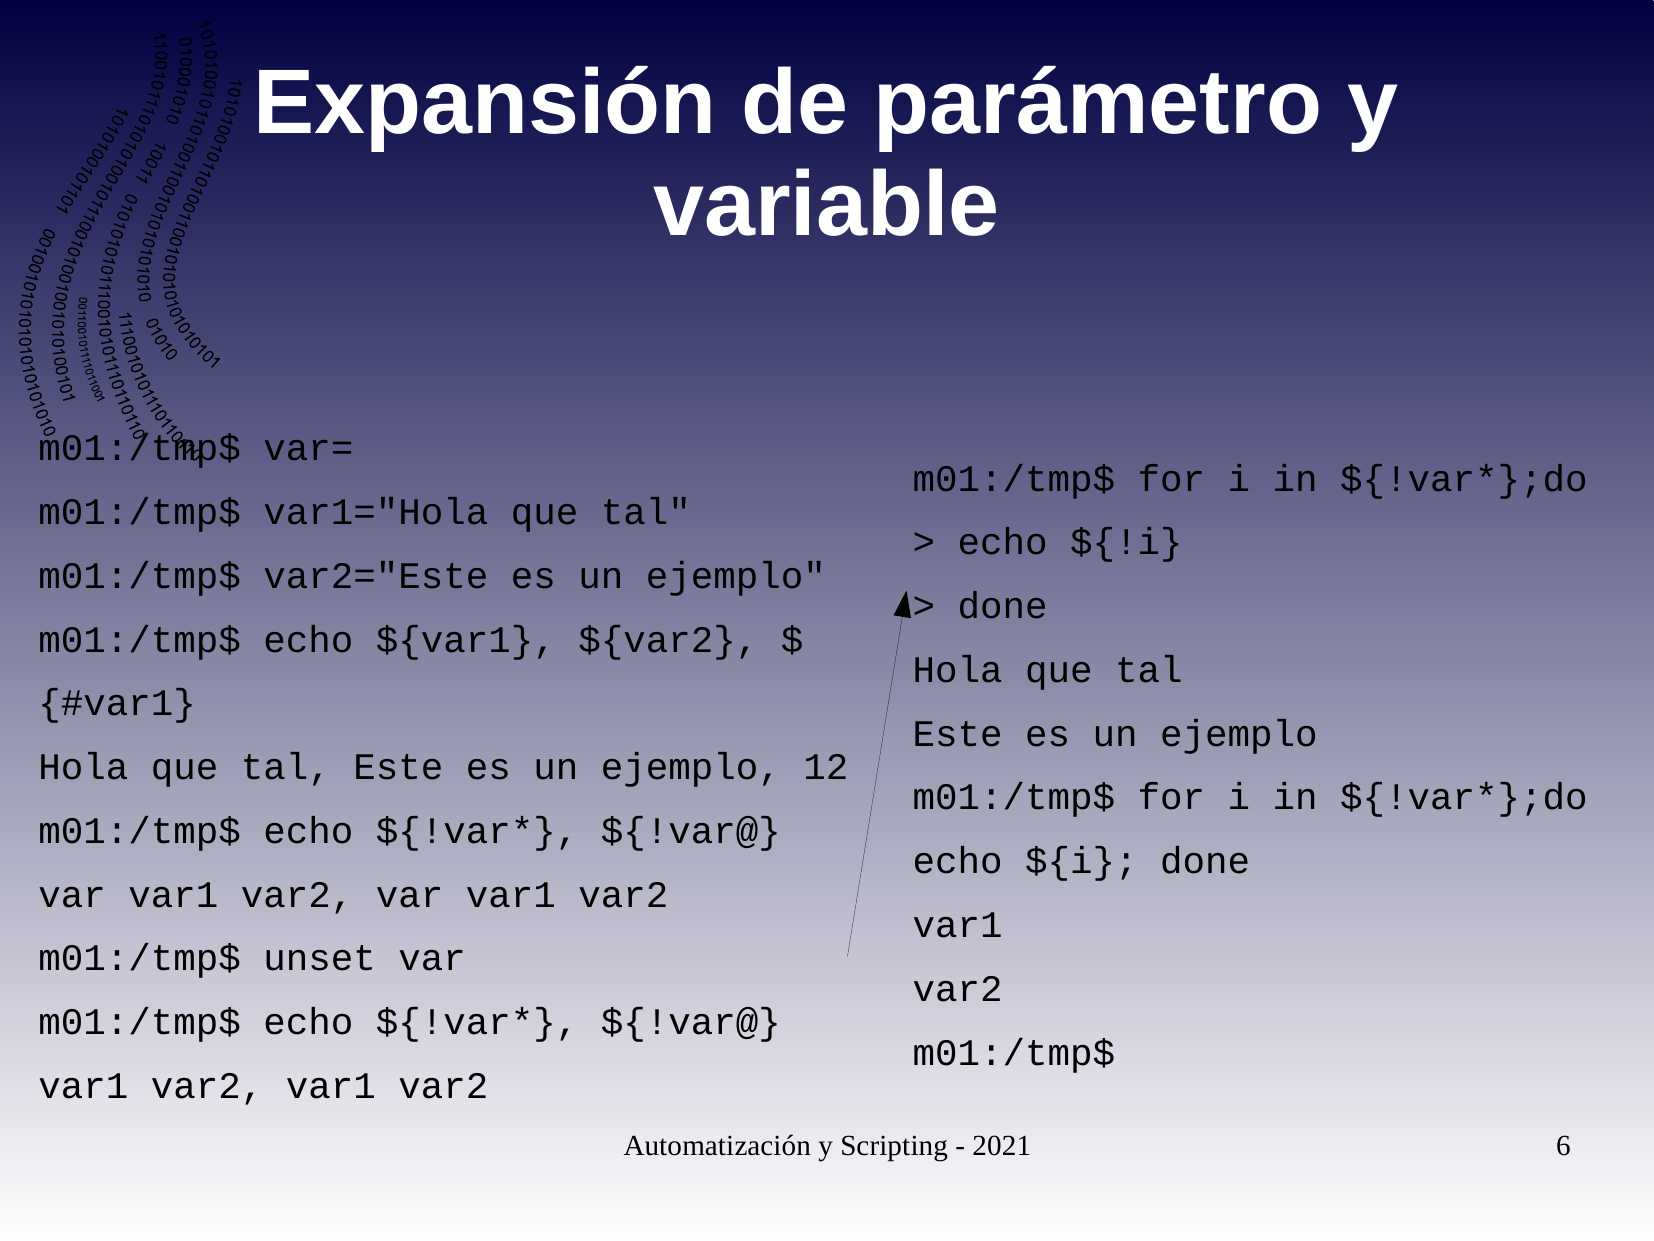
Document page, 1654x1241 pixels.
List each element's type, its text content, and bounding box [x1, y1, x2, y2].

picture [18, 20, 243, 461]
text_box m01:/tmp$ for i in ${!var*};do > echo ${!i} > done Hola que tal Este es un ejemplo m01:/tmp$ for i in ${!var*};do echo ${i}; done var1 var2 m01:/tmp$ [897, 431, 1654, 1084]
text_box m01:/tmp$ var= m01:/tmp$ var1="Hola que tal" m01:/tmp$ var2="Este es un ejemplo" m01:/tmp$ echo ${var1}, ${var2}, ${#var1} Hola que tal, Este es un ejemplo, 12 m01:/tmp$ echo ${!var*}, ${!var@} var var1 var2, var var1 var2 m01:/tmp$ unset var m01:/tmp$ echo ${!var*}, ${!var@} var1 var2, var1 var2 [23, 400, 907, 1181]
title Expansión de parámetro y variable [82, 49, 1571, 257]
